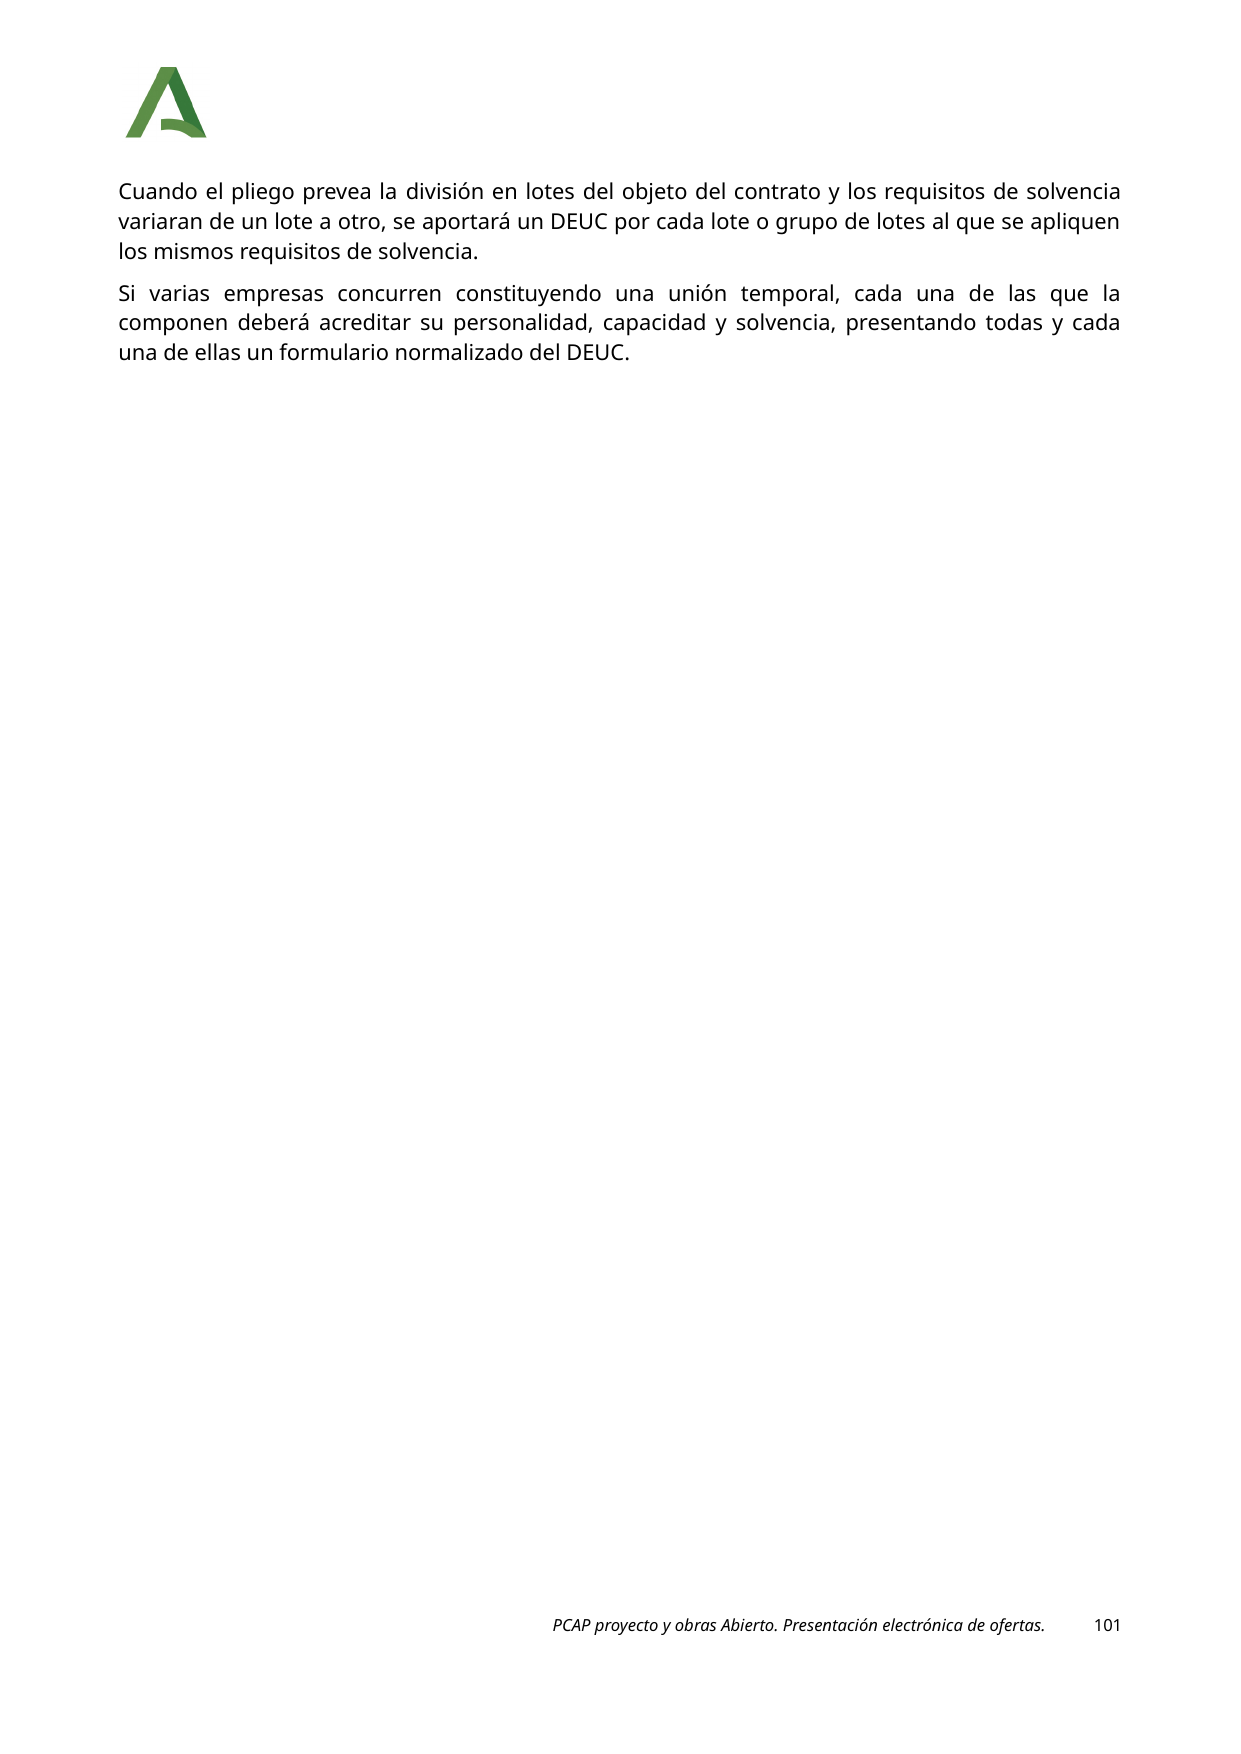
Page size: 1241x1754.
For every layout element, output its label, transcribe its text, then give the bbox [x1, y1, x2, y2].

picture [121, 62, 210, 142]
text Cuando el pliego prevea la división en lotes del objeto del contrato y los requisitos de solvencia variaran de un lote a otro, se aportará un DEUC por cada lote o grupo de lotes al que se apliquen los mismos requisitos de solvencia. [118, 176, 1122, 266]
text Si varias empresas concurren constituyendo una unión temporal, cada una de las que la componen deberá acreditar su personalidad, capacidad y solvencia, presentando todas y cada una de ellas un formulario normalizado del DEUC. [118, 277, 1122, 367]
